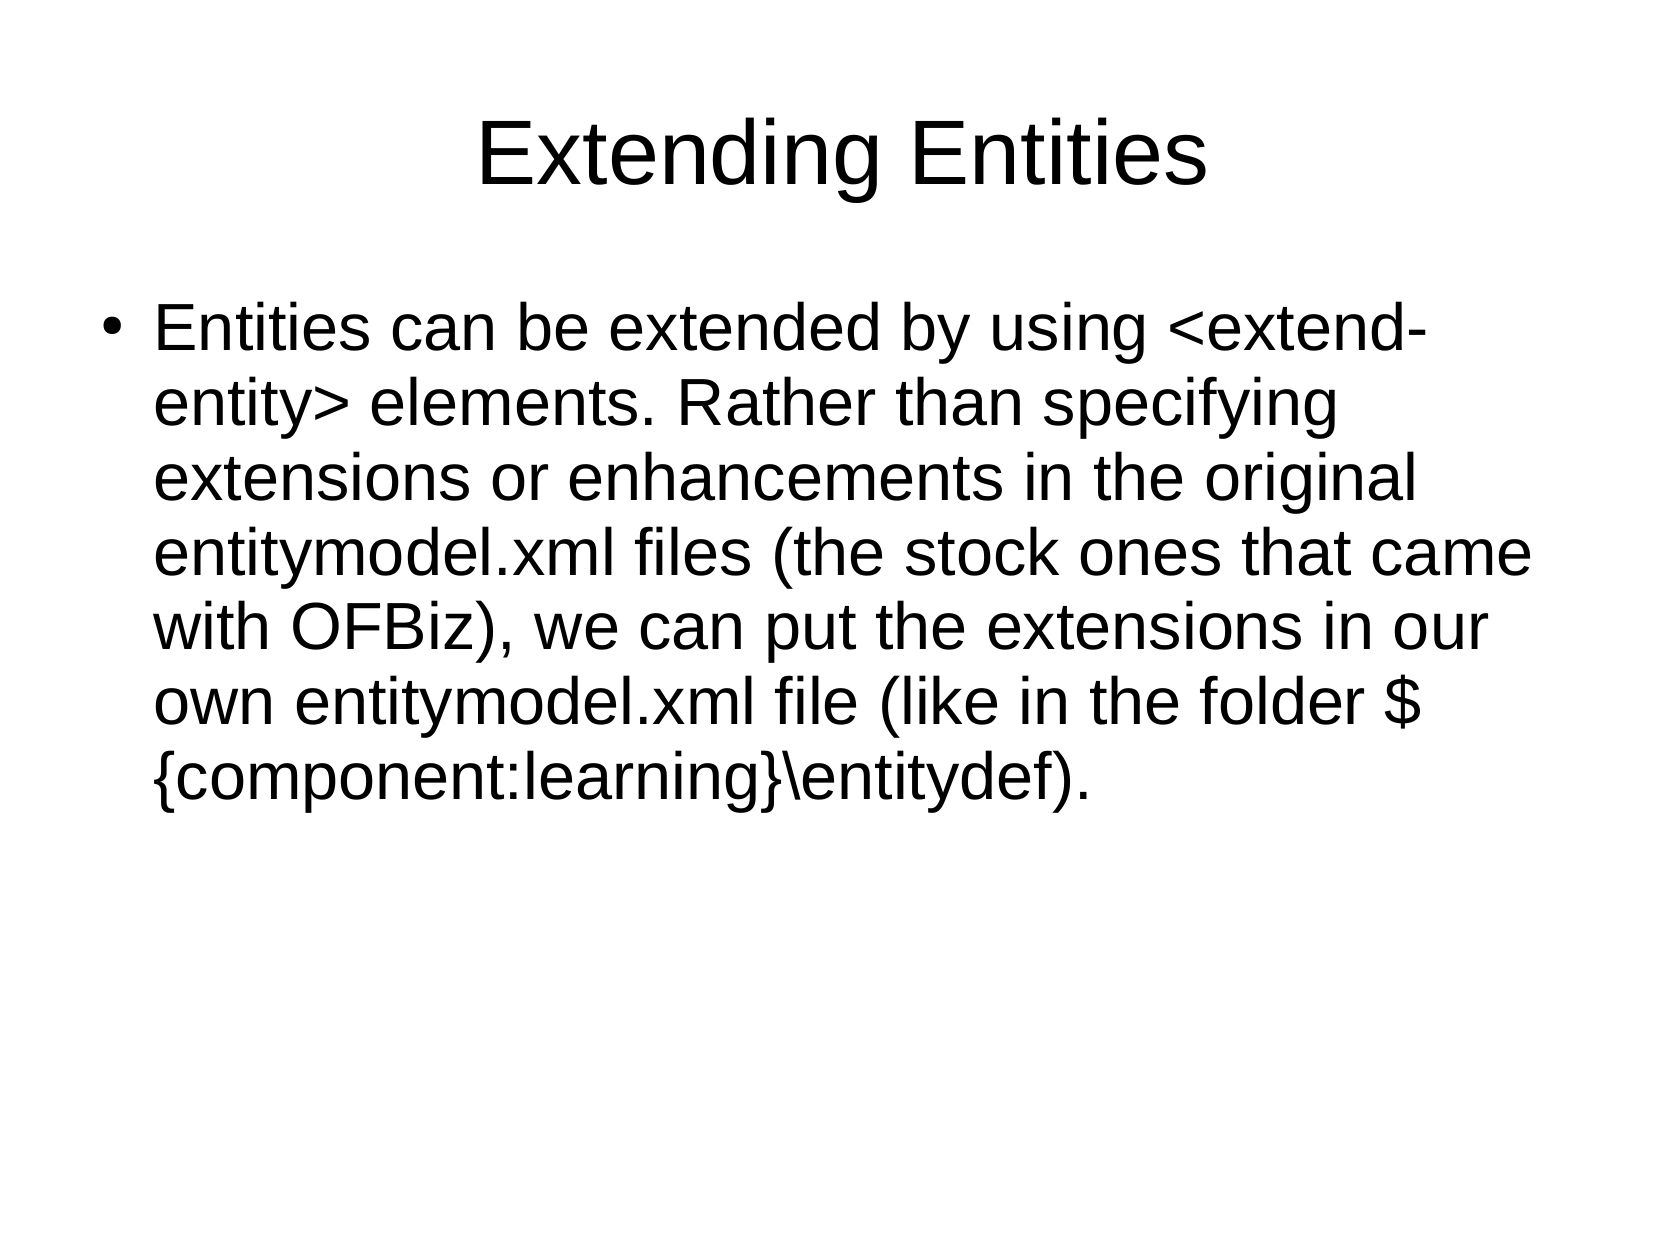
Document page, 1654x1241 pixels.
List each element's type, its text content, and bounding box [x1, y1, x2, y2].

title Extending Entities [82, 56, 1571, 250]
list Entities can be extended by using <extend-entity> elements. Rather than specifying extensions or enhancements in the original entitymodel.xml files (the stock ones that came with OFBiz), we can put the extensions in our own entitymodel.xml file (like in the folder ${component:learning}\entitydef). [82, 290, 1571, 1109]
